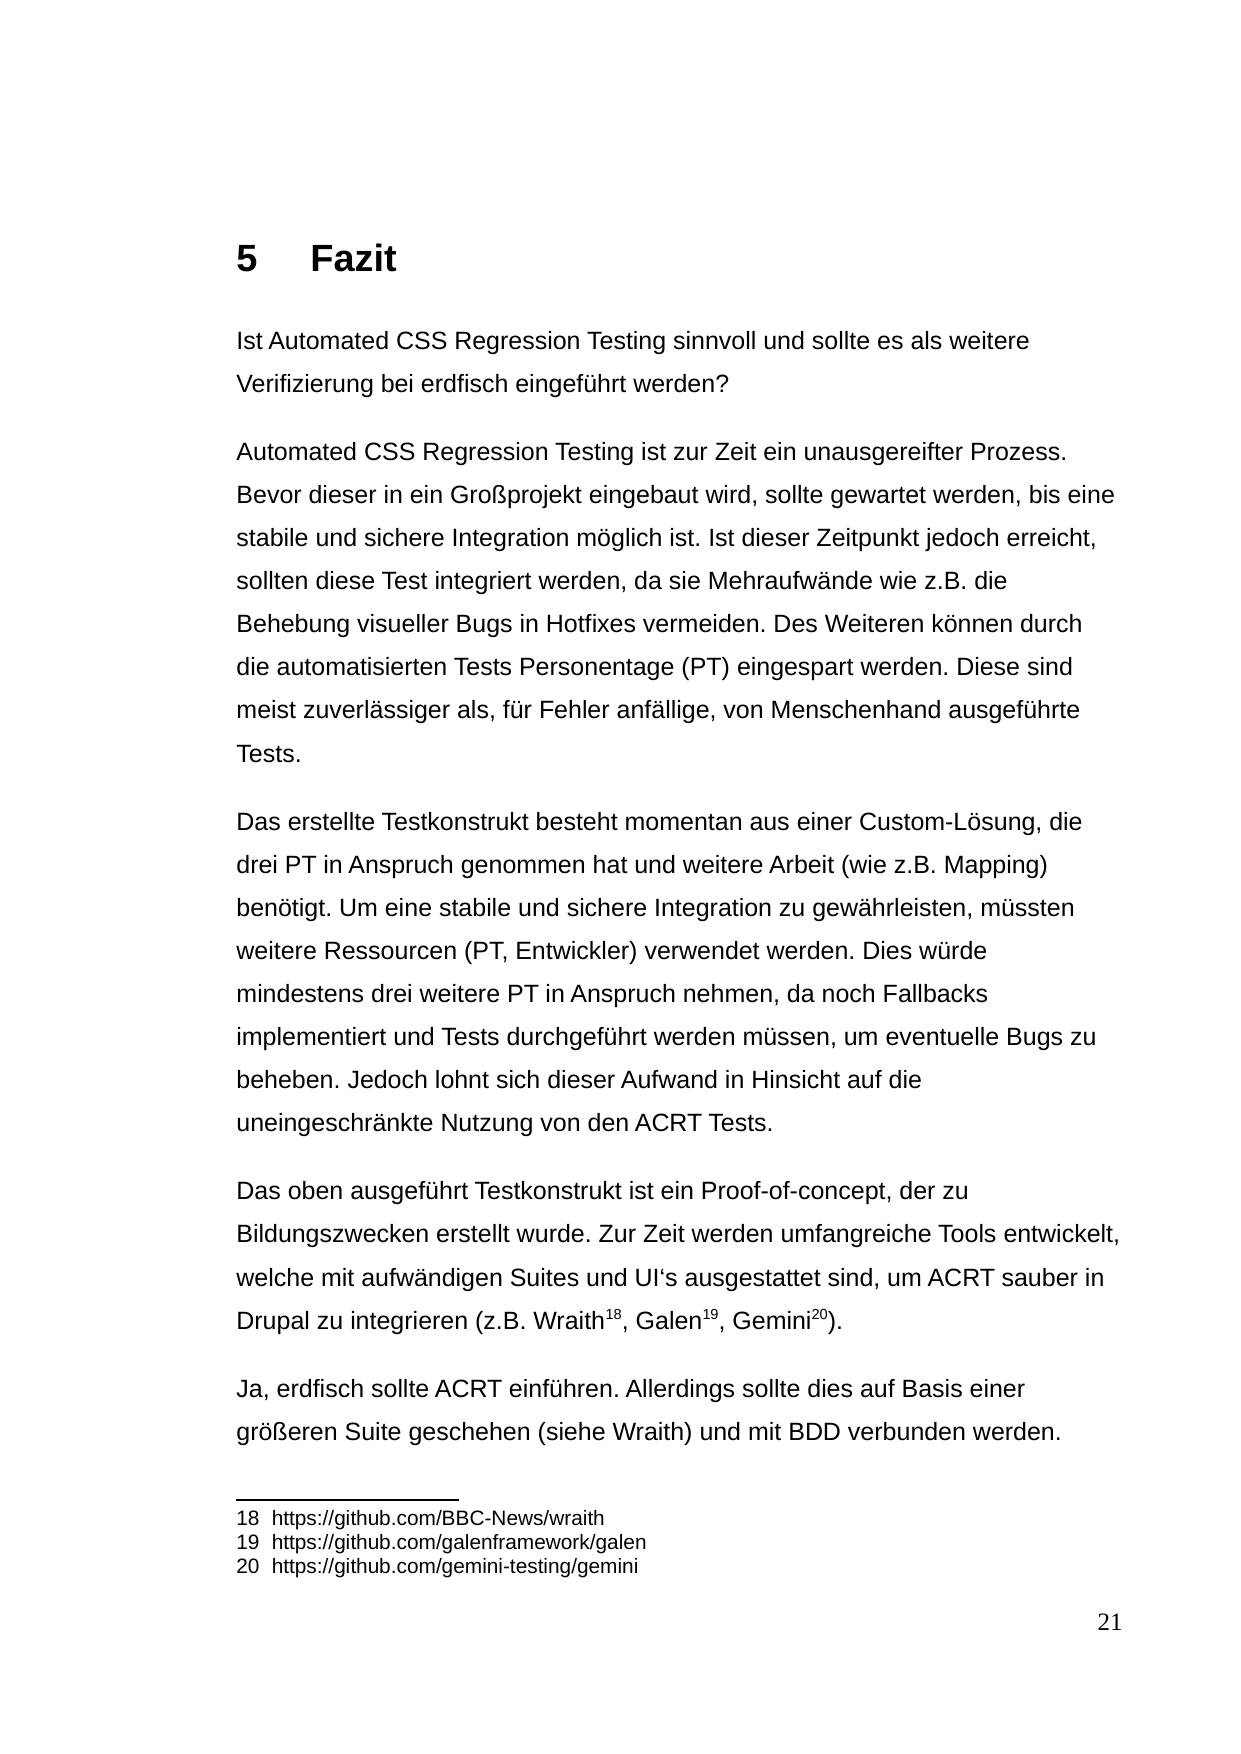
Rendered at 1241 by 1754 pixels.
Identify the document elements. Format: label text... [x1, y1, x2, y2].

text Das oben ausgeführt Testkonstrukt ist ein Proof-of-concept, der zu Bildungszwecken erstellt wurde. Zur Zeit werden umfangreiche Tools entwickelt, welche mit aufwändigen Suites und UI‘s ausgestattet sind, um ACRT sauber in Drupal zu integrieren (z.B. Wraith, Galen, Gemini). [236, 1176, 1122, 1334]
text https://github.com/galenframework/galen [236, 1530, 1122, 1554]
subtitle Fazit [236, 235, 1122, 279]
text https://github.com/gemini-testing/gemini [236, 1554, 1122, 1578]
text Automated CSS Regression Testing ist zur Zeit ein unausgereifter Prozess. Bevor dieser in ein Großprojekt eingebaut wird, sollte gewartet werden, bis eine stabile und sichere Integration möglich ist. Ist dieser Zeitpunkt jedoch erreicht, sollten diese Test integriert werden, da sie Mehraufwände wie z.B. die Behebung visueller Bugs in Hotfixes vermeiden. Des Weiteren können durch die automatisierten Tests Personentage (PT) eingespart werden. Diese sind meist zuverlässiger als, für Fehler anfällige, von Menschenhand ausgeführte Tests. [236, 437, 1122, 767]
text Ist Automated CSS Regression Testing sinnvoll und sollte es als weitere Verifizierung bei erdfisch eingeführt werden? [236, 326, 1122, 398]
text Das erstellte Testkonstrukt besteht momentan aus einer Custom-Lösung, die drei PT in Anspruch genommen hat und weitere Arbeit (wie z.B. Mapping) benötigt. Um eine stabile und sichere Integration zu gewährleisten, müssten weitere Ressourcen (PT, Entwickler) verwendet werden. Dies würde mindestens drei weitere PT in Anspruch nehmen, da noch Fallbacks implementiert und Tests durchgeführt werden müssen, um eventuelle Bugs zu beheben. Jedoch lohnt sich dieser Aufwand in Hinsicht auf die uneingeschränkte Nutzung von den ACRT Tests. [236, 807, 1122, 1137]
text https://github.com/BBC-News/wraith [236, 1506, 1122, 1530]
text Ja, erdfisch sollte ACRT einführen. Allerdings sollte dies auf Basis einer größeren Suite geschehen (siehe Wraith) und mit BDD verbunden werden. [236, 1374, 1122, 1446]
